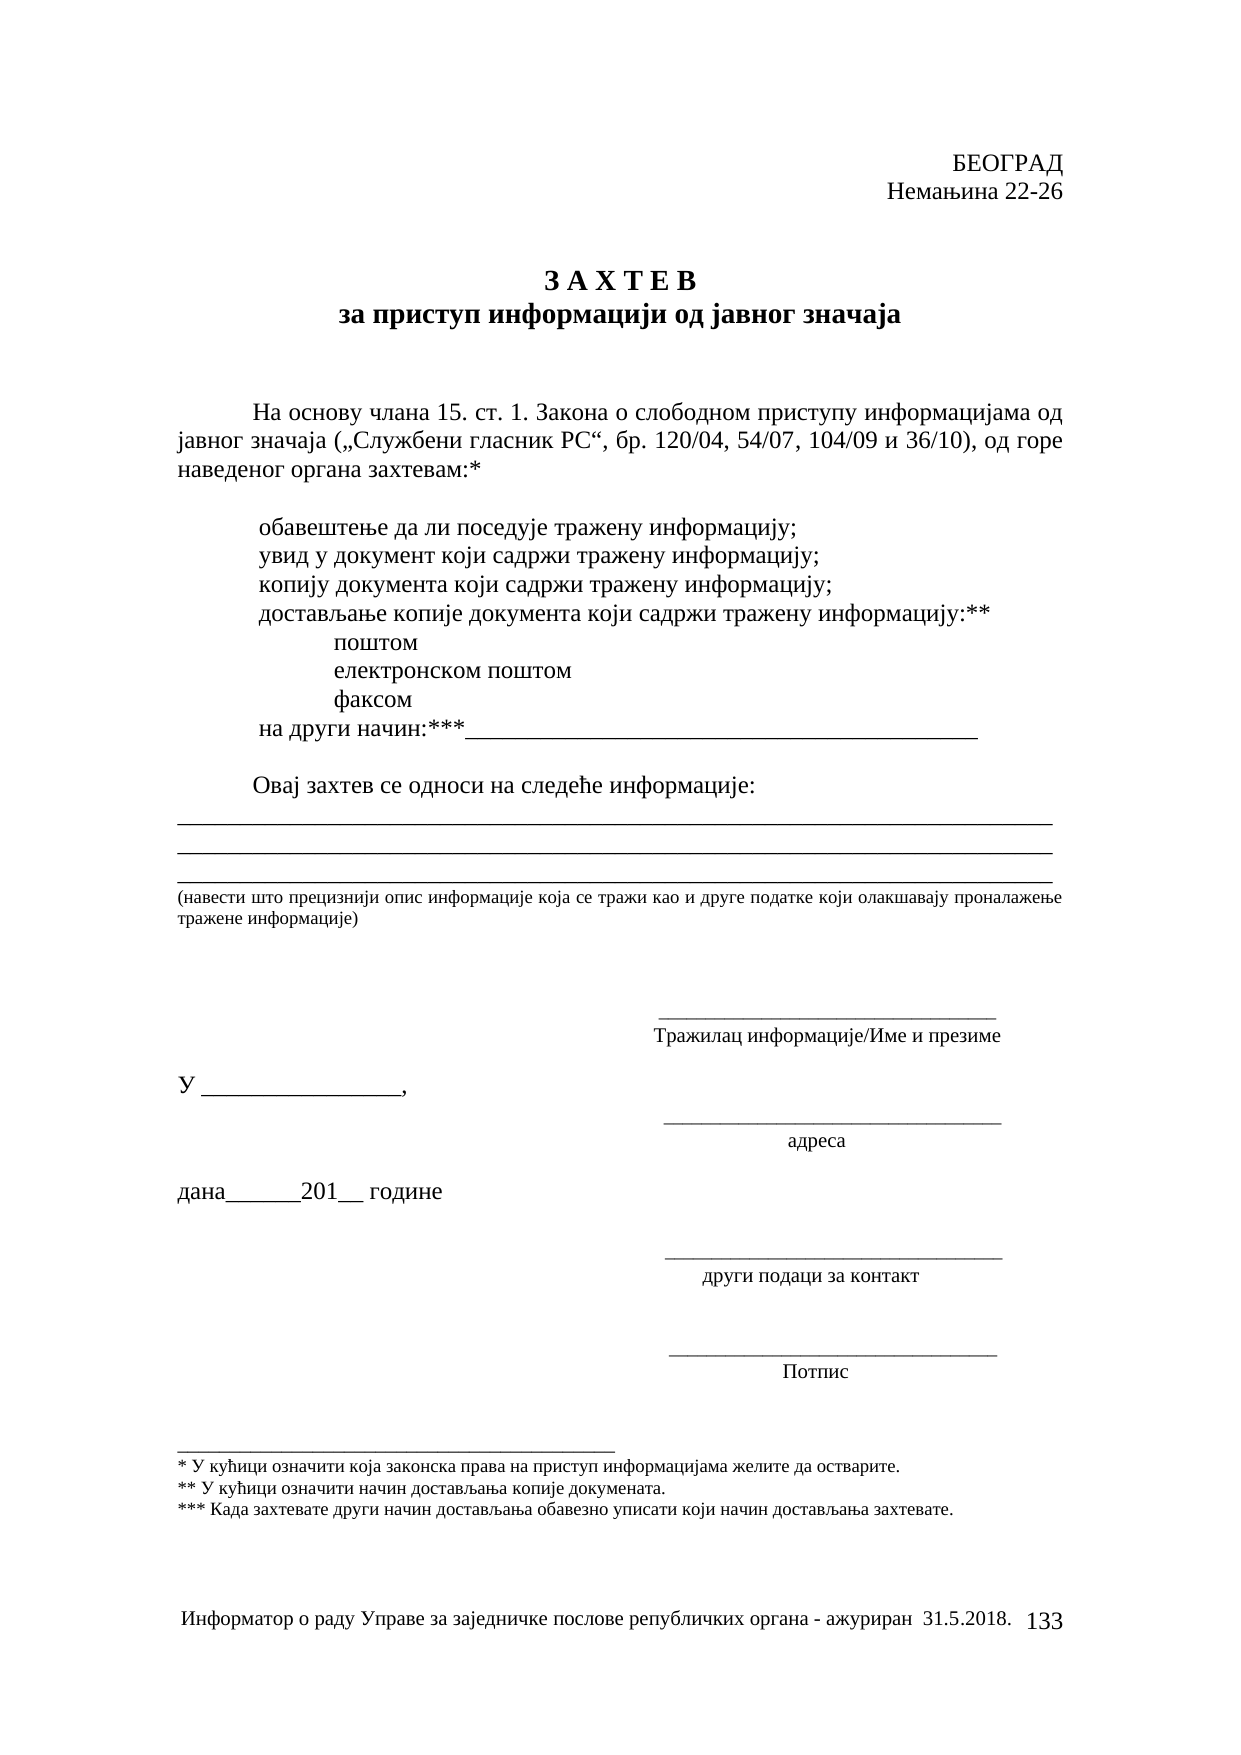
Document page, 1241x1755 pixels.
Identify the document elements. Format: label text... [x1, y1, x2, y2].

text дана______201__ године ____________________________________ [177, 1176, 1063, 1262]
text * У кућици означити која законска права на приступ информацијама желите да остварите. [177, 1455, 1063, 1477]
text ⁫ копију документа који садржи тражену информацију; [177, 569, 1063, 598]
text ___________________________________ [177, 1311, 1063, 1359]
text ** У кућици означити начин достављања копије докумената. [177, 1477, 1063, 1498]
text Тражилац информације/Име и презиме [177, 1022, 1063, 1047]
text *** Када захтевате други начин достављања обавезно уписати који начин достављања захтевате. [177, 1498, 1063, 1520]
text адреса [177, 1128, 1063, 1152]
text други подаци за контакт [177, 1262, 1063, 1287]
text На основу члана 15. ст. 1. Закона о слободном приступу информацијама од јавног значаја („Службени гласник РС“, бр. 120/04, 54/07, 104/09 и 36/10), од горе наведеног органа захтевам:* [177, 397, 1063, 483]
text __________________________________________ [177, 1431, 1063, 1455]
text (навести што прецизнији опис информације која се тражи као и друге податке који олакшавају проналажење тражене информације) [177, 886, 1063, 929]
text Немањина 22-26 [177, 176, 1063, 205]
text З А Х Т Е В [177, 263, 1063, 296]
text __________________________________________________________________________________________________________________________________________________________________________________________________________________ [177, 799, 1063, 886]
text ⁫ увид у документ који садржи тражену информацију; [177, 541, 1063, 569]
text ⁫ достављање копије документа који садржи тражену информацију:** [177, 598, 1063, 627]
text У ________________, ____________________________________ [177, 1071, 1063, 1128]
text за приступ информацији од јавног значаја [177, 296, 1063, 330]
text Овај захтев се односи на следеће информације: [177, 771, 1063, 799]
text БЕОГРАД [177, 148, 1063, 176]
text ⁫ електронском поштом [252, 656, 1063, 684]
text ____________________________________ [552, 974, 1063, 1022]
text ⁫ обавештење да ли поседује тражену информацију; [177, 512, 1063, 541]
text ⁫ поштом [252, 627, 1063, 656]
text ⁫ на други начин:***_________________________________________ [177, 713, 1063, 742]
text Потпис [177, 1359, 1063, 1383]
text ⁫ факсом [252, 684, 1063, 713]
